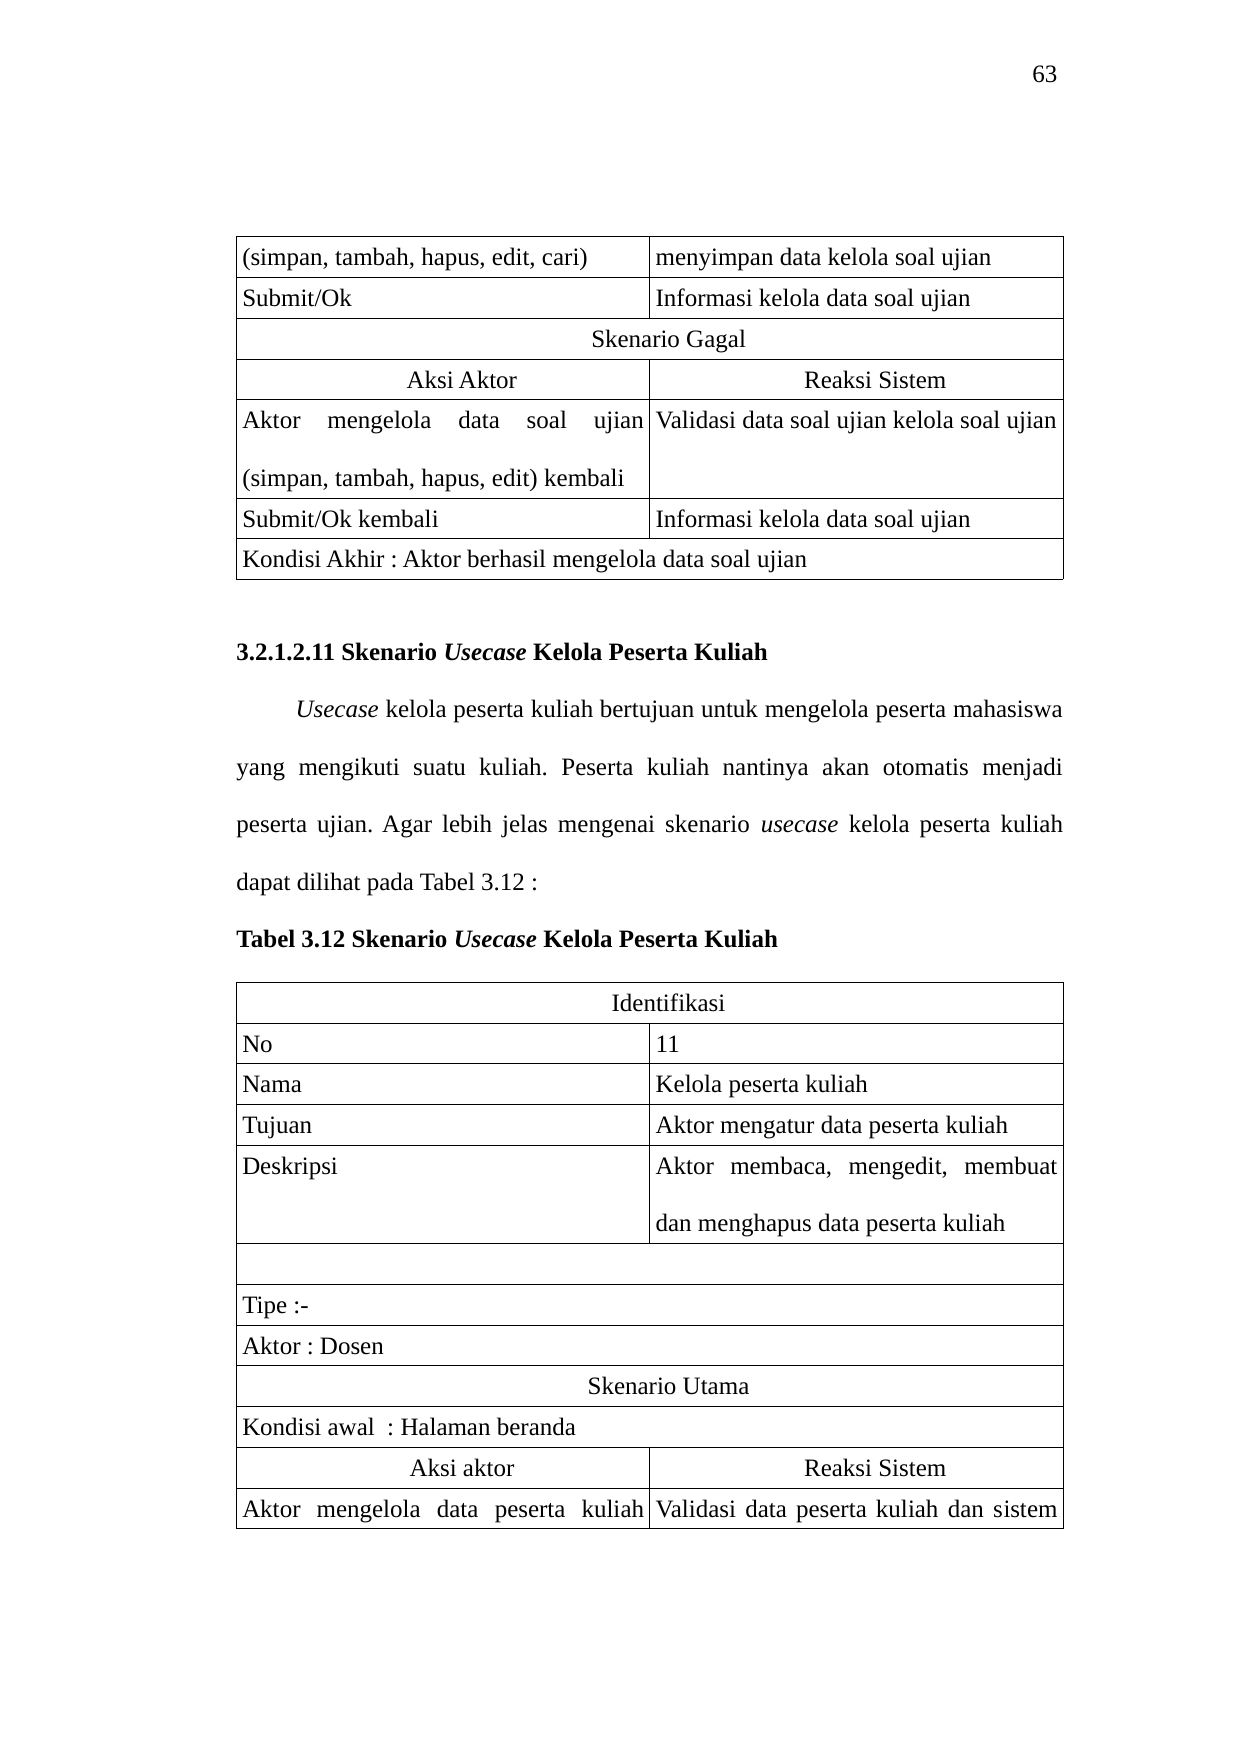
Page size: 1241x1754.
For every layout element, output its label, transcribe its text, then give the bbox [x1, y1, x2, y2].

table_cell Kondisi awal : Halaman beranda [237, 1407, 1063, 1447]
table_cell Aktor : Dosen [237, 1326, 1063, 1365]
table_cell Nama [237, 1064, 649, 1104]
table_cell Reaksi Sistem [650, 360, 1063, 399]
table_cell (simpan, tambah, hapus, edit, cari) [237, 237, 649, 277]
table_cell Reaksi Sistem [650, 1448, 1063, 1487]
table_cell Tipe :- [237, 1285, 1063, 1324]
table_cell Aktor membaca, mengedit, membuat dan menghapus data peserta kuliah [650, 1146, 1063, 1243]
table_cell Informasi kelola data soal ujian [650, 278, 1063, 318]
table_cell [237, 1244, 1063, 1284]
table_cell Aksi Aktor [237, 360, 649, 399]
table_cell Kelola peserta kuliah [650, 1064, 1063, 1104]
table_cell Aktor mengelola data soal ujian (simpan, tambah, hapus, edit) kembali [237, 400, 649, 497]
table_cell Skenario Utama [237, 1366, 1063, 1406]
table_cell menyimpan data kelola soal ujian [650, 237, 1063, 277]
subtitle Tabel 3.12 Skenario Usecase Kelola Peserta Kuliah [236, 924, 1063, 953]
table_cell Submit/Ok [237, 278, 649, 318]
table_cell Validasi data soal ujian kelola soal ujian [650, 400, 1063, 497]
table_cell Aktor mengelola data peserta kuliah [237, 1489, 649, 1528]
table_cell Deskripsi [237, 1146, 649, 1243]
table_cell Submit/Ok kembali [237, 499, 649, 538]
table_cell Informasi kelola data soal ujian [650, 499, 1063, 538]
table_cell Validasi data peserta kuliah dan sistem [650, 1489, 1063, 1528]
table_cell Aktor mengatur data peserta kuliah [650, 1105, 1063, 1145]
table_header Identifikasi [237, 983, 1063, 1023]
table_cell Kondisi Akhir : Aktor berhasil mengelola data soal ujian [237, 539, 1063, 579]
table_cell No [237, 1024, 649, 1063]
text Usecase kelola peserta kuliah bertujuan untuk mengelola peserta mahasiswa yang mengikuti suatu kuliah. Peserta kuliah nantinya akan otomatis menjadi peserta ujian. Agar lebih jelas mengenai skenario usecase kelola peserta kuliah dapat dilihat pada Tabel 3.12 : [236, 694, 1063, 896]
table_cell Skenario Gagal [237, 319, 1063, 358]
table_cell Aksi aktor [237, 1448, 649, 1487]
table_cell 11 [650, 1024, 1063, 1063]
subtitle 3.2.1.2.11 Skenario Usecase Kelola Peserta Kuliah [236, 637, 1063, 666]
table_cell Tujuan [237, 1105, 649, 1145]
